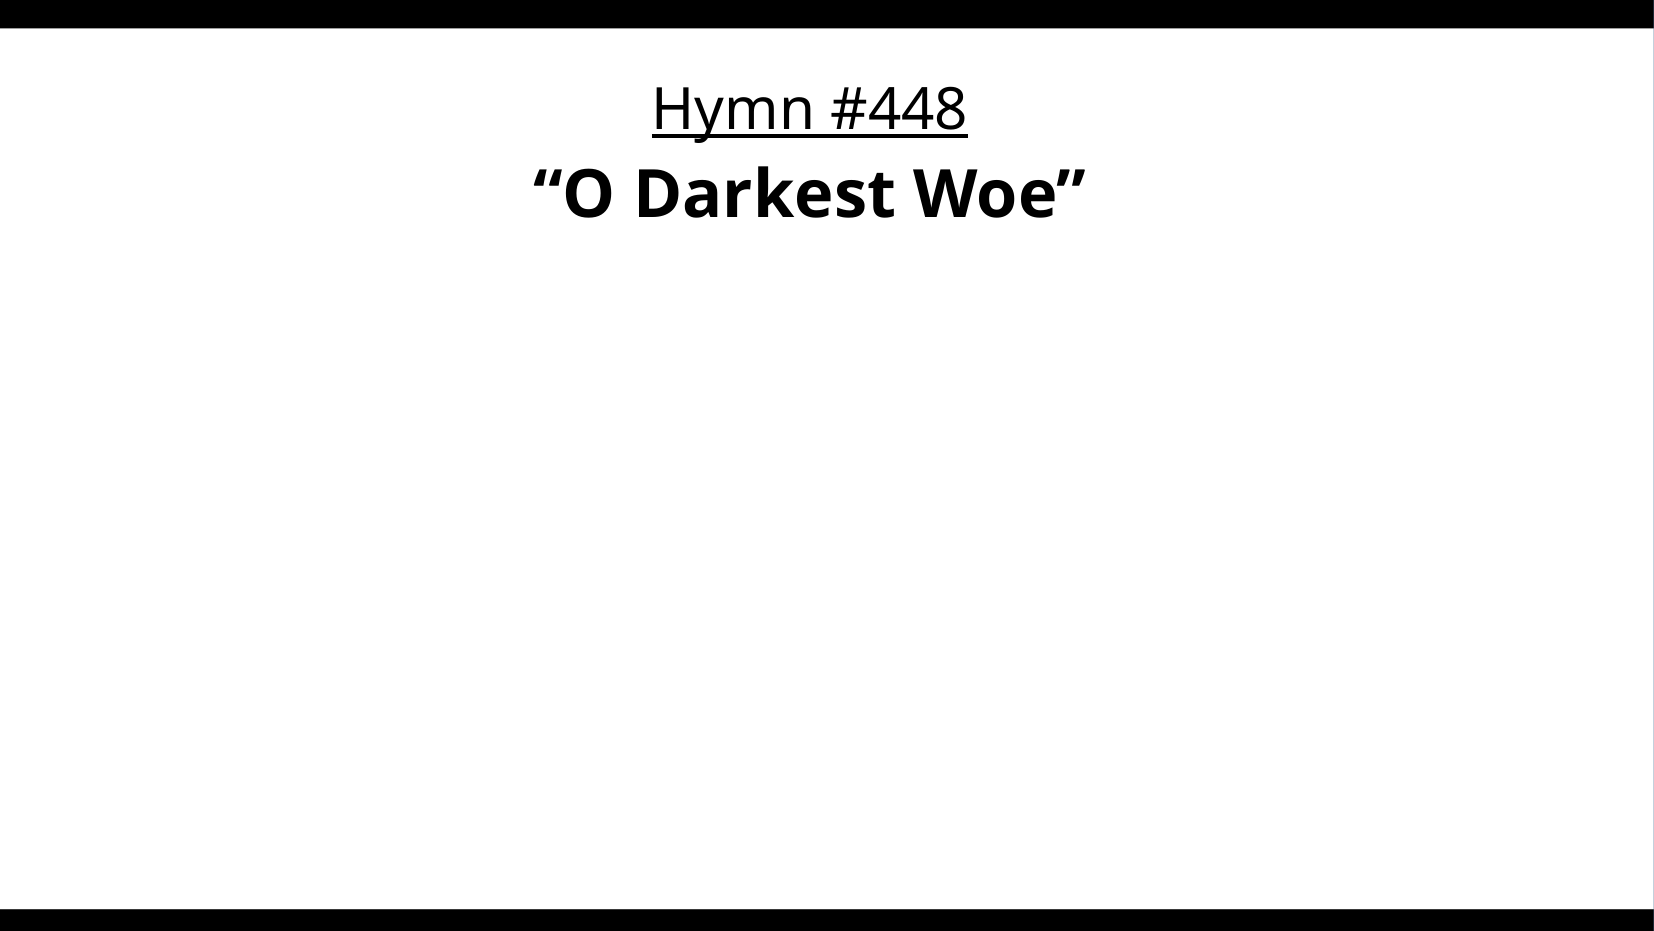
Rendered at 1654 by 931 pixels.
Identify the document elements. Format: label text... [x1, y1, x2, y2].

text_box Hymn #448 “O Darkest Woe” [75, 60, 1546, 241]
picture [0, 0, 1654, 931]
